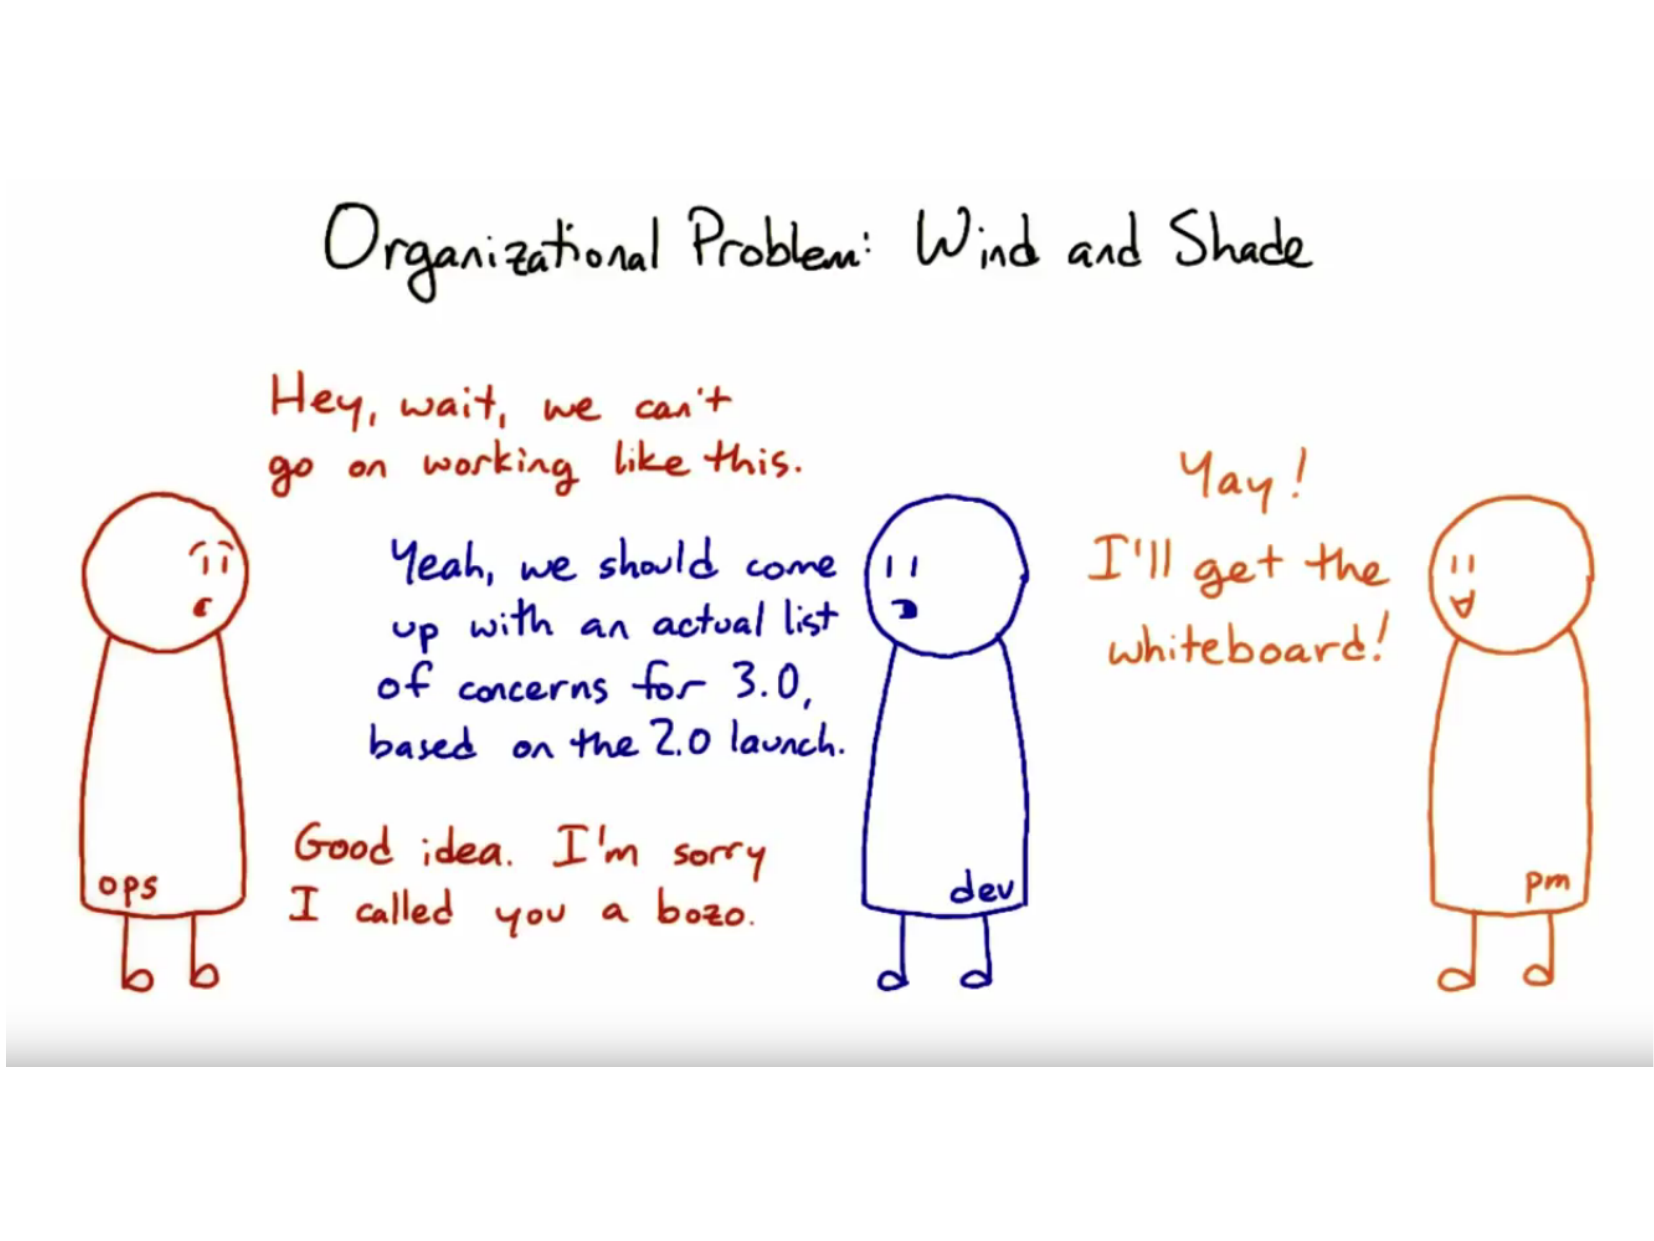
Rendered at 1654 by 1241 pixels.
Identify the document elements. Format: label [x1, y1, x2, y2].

picture [6, 179, 1654, 1067]
